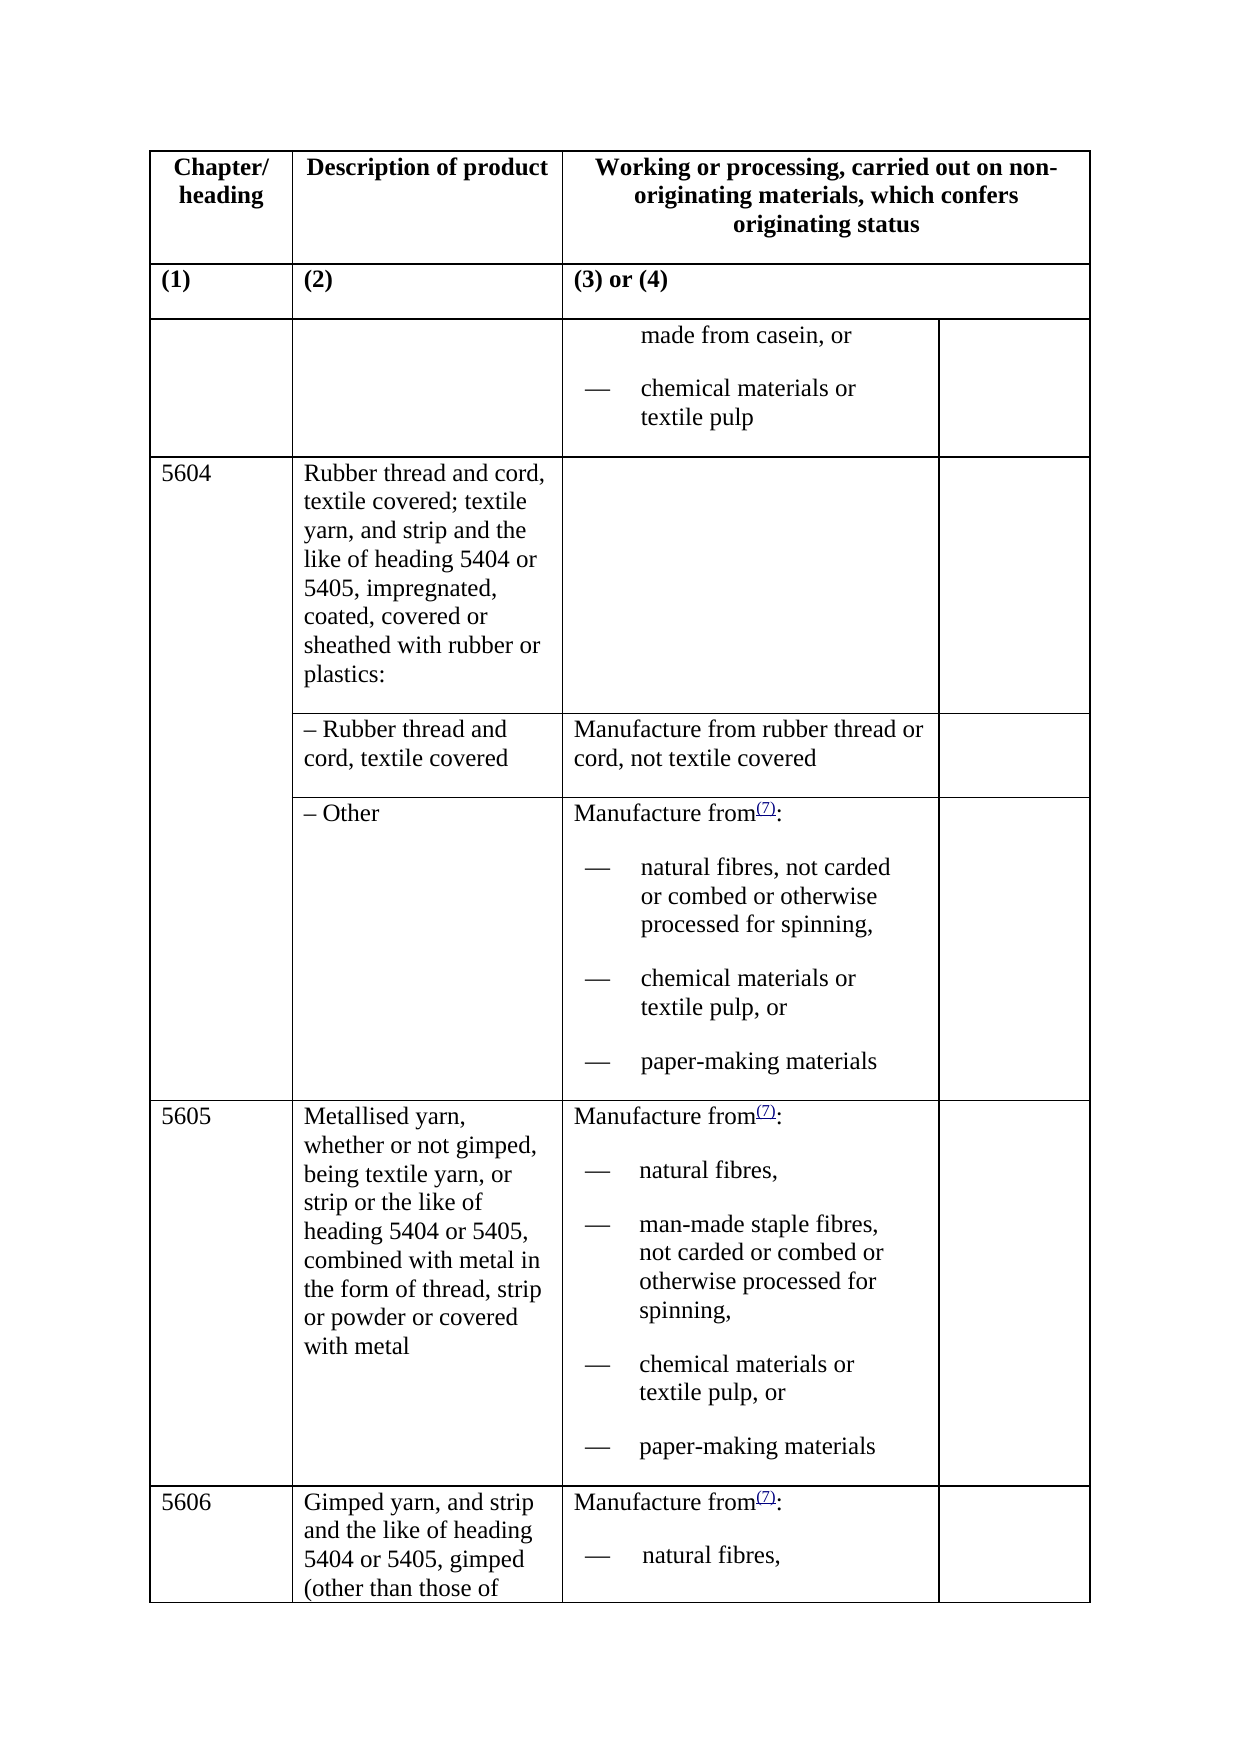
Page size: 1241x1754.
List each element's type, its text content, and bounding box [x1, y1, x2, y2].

table_cell Manufacture from(7): [563, 1487, 938, 1602]
table_header — [574, 852, 629, 963]
table_cell [151, 713, 292, 797]
table_header natural fibres, [628, 1155, 928, 1209]
table_cell — [574, 1209, 628, 1349]
table_cell paper-making materials [629, 1046, 928, 1099]
table_header — [574, 1155, 628, 1209]
table_cell chemical materials or textile pulp [629, 374, 928, 456]
table_header Description of product [293, 152, 562, 263]
table_cell [293, 320, 562, 456]
table_cell Metallised yarn, whether or not gimped, being textile yarn, or strip or the like of heading 5404 or 5405, combined with metal in the form of thread, strip or powder or covered with metal [293, 1101, 562, 1485]
table_cell Manufacture from(7): [563, 1101, 938, 1485]
table_cell [563, 320, 938, 456]
table_cell 5605 [151, 1101, 292, 1485]
table_cell — [574, 1349, 628, 1431]
table_cell chemical materials or textile pulp, or [628, 1349, 928, 1431]
table_header — [574, 1540, 631, 1594]
table_header Working or processing, carried out on non-originating materials, which confers originating status [563, 152, 1089, 263]
table_cell [940, 320, 1089, 456]
table_cell — [574, 1046, 629, 1099]
table_cell Manufacture from rubber thread or cord, not textile covered [563, 714, 938, 797]
table_header Chapter/ heading [151, 152, 292, 263]
table_cell [940, 1101, 1089, 1485]
table_cell [940, 1487, 1089, 1602]
table_cell (3) or (4) [563, 265, 1089, 318]
table_cell man-made staple fibres, not carded or combed or otherwise processed for spinning, [628, 1209, 928, 1349]
table_cell — [574, 963, 629, 1046]
table_cell Gimped yarn, and strip and the like of heading 5404 or 5405, gimped (other than those of [293, 1487, 562, 1602]
table_cell 5606 [151, 1487, 292, 1602]
table_cell chemical materials or textile pulp, or [629, 963, 928, 1046]
table_cell [151, 797, 292, 1099]
table_cell [574, 320, 629, 373]
table_cell — [574, 374, 629, 456]
table_cell – Rubber thread and cord, textile covered [293, 714, 562, 797]
table_cell [940, 714, 1089, 797]
table_cell paper-making materials [628, 1431, 928, 1485]
table_cell – Other [293, 798, 562, 1099]
table_cell [940, 458, 1089, 713]
table_cell made from casein, or [629, 320, 928, 373]
table_cell [940, 798, 1089, 1099]
table_cell 5604 [151, 458, 292, 713]
table_cell (1) [151, 265, 292, 318]
table_header natural fibres, not carded or combed or otherwise processed for spinning, [629, 852, 928, 963]
table_header natural fibres, [631, 1540, 928, 1594]
table_cell Rubber thread and cord, textile covered; textile yarn, and strip and the like of heading 5404 or 5405, impregnated, coated, covered or sheathed with rubber or plastics: [293, 458, 562, 713]
table_cell [563, 458, 938, 713]
table_cell — [574, 1431, 628, 1485]
table_cell [151, 320, 292, 456]
table_cell (2) [293, 265, 562, 318]
table_cell Manufacture from(7): [563, 798, 938, 1099]
